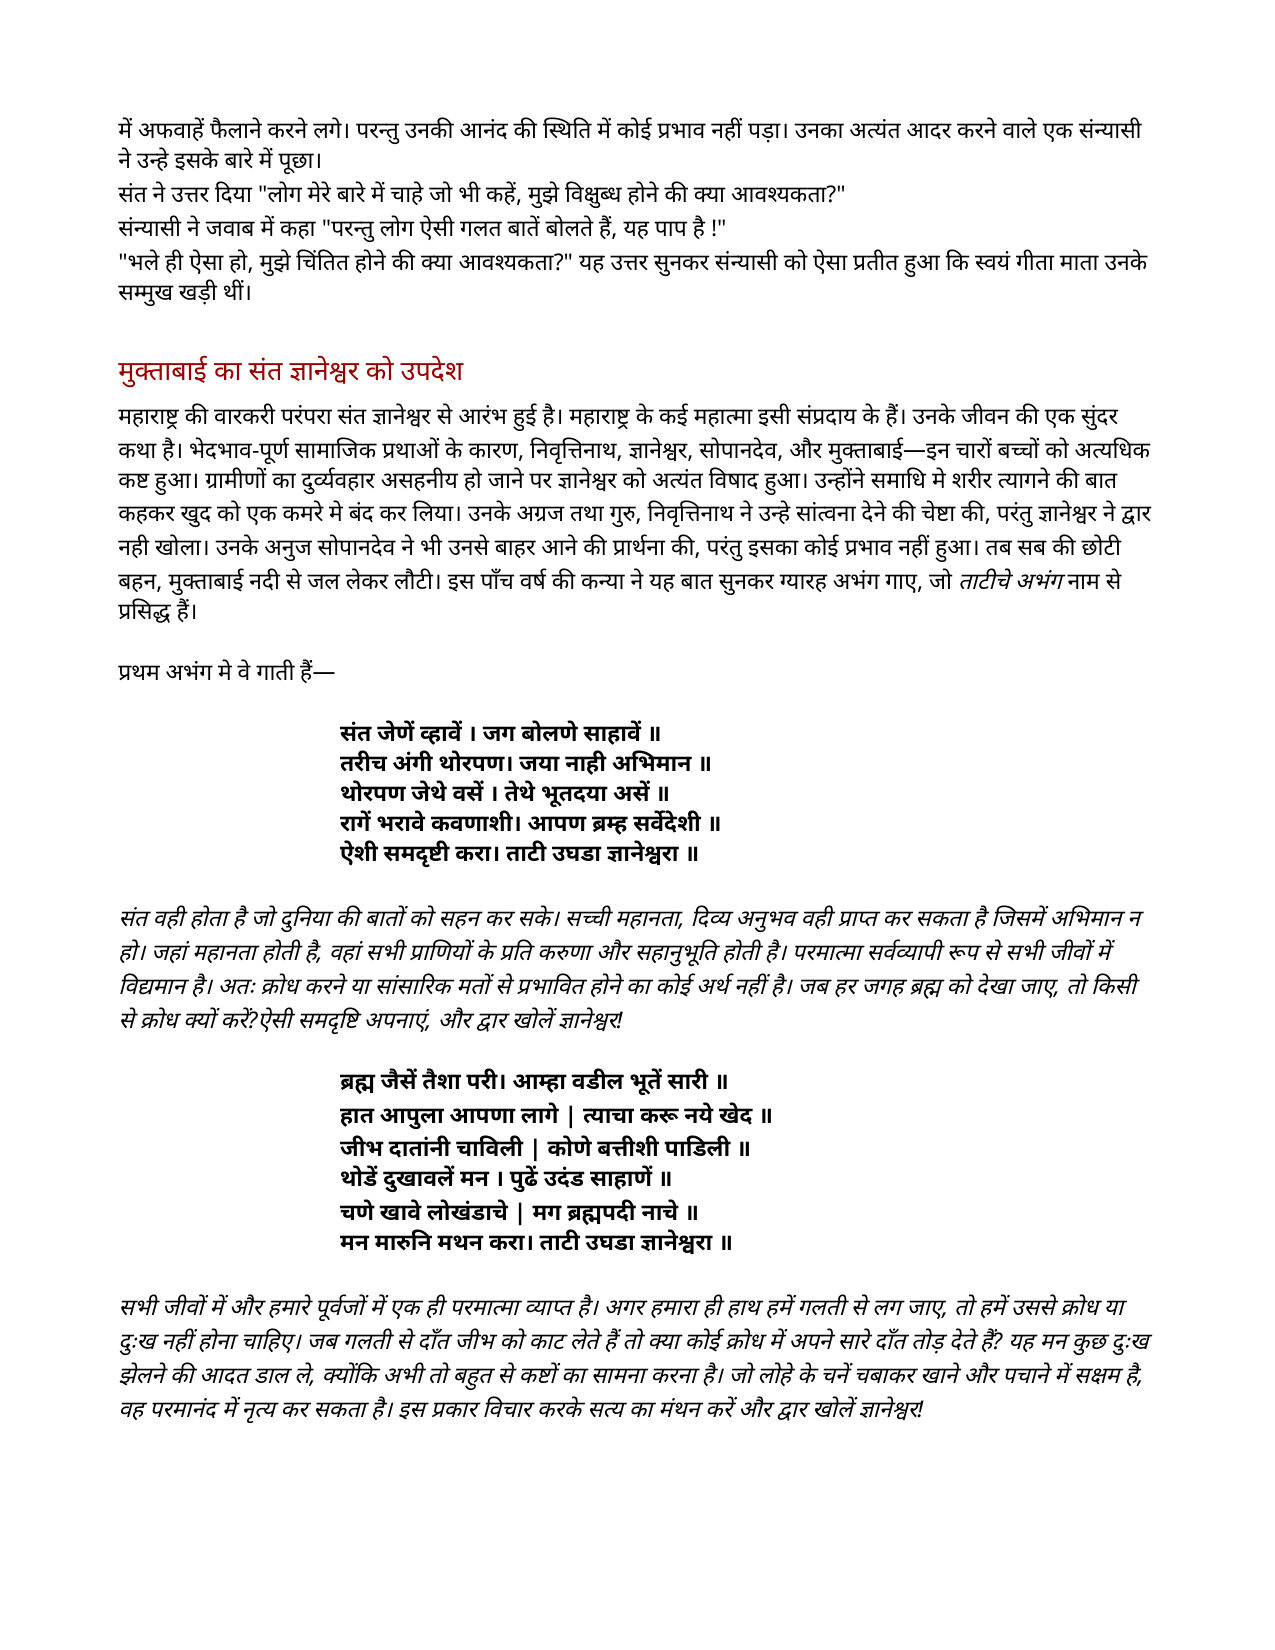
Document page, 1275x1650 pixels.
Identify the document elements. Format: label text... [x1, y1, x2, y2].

text रागें भरावे कवणाशी। आपण ब्रम्ह सर्वेदेशी ॥ [340, 811, 1157, 841]
subtitle मुक्ताबाई का संत ज्ञानेश्वर को उपदेश [118, 356, 1157, 391]
text थोडें दुखावलें मन । पुढें उदंड साहाणें ॥ [340, 1166, 1157, 1196]
text संत वही होता है जो दुनिया की बातों को सहन कर सके। सच्ची महानता, दिव्य अनुभव वही प्राप्त कर सकता है जिसमें अभिमान न हो। जहां महानता होती है, वहां सभी प्राणियों के प्रति करुणा और सहानुभूति होती है। परमात्मा सर्वव्यापी रूप से सभी जीवों में विद्यमान है। अतः क्रोध करने या सांसारिक मतों से प्रभावित होने का कोई अर्थ नहीं है। जब हर जगह ब्रह्म को देखा जाए, तो किसी से क्रोध क्यों करें?ऐसी समदृष्टि अपनाएं, और द्वार खोलें ज्ञानेश्वर! [118, 902, 1157, 1037]
text थोरपण जेथे वसें । तेथे भूतदया असें ॥ [340, 781, 1157, 811]
text ब्रह्म जैसें तैशा परी। आम्हा वडील भूतें सारी ॥ [340, 1069, 1157, 1098]
text "भले ही ऐसा हो, मुझे चिंतित होने की क्या आवश्यकता?" यह उत्तर सुनकर संन्यासी को ऐसा प्रतीत हुआ कि स्वयं गीता माता उनके सम्मुख खड़ी थीं। [118, 246, 1157, 309]
text तरीच अंगी थोरपण। जया नाही अभिमान ॥ [340, 751, 1157, 781]
text संन्यासी ने जवाब में कहा "परन्तु लोग ऐसी गलत बातें बोलते हैं, यह पाप है !" [118, 212, 1157, 246]
text हात आपुला आपणा लागे | त्याचा करू नये खेद ॥ [340, 1098, 1157, 1132]
text सभी जीवों में और हमारे पूर्वजों में एक ही परमात्मा व्याप्त है। अगर हमारा ही हाथ हमें गलती से लग जाए, तो हमें उससे क्रोध या दुःख नहीं होना चाहिए। जब गलती से दाँत जीभ को काट लेते हैं तो क्या कोई क्रोध में अपने सारे दाँत तोड़ देते हैं? यह मन कुछ दुःख झेलने की आदत डाल ले, क्योंकि अभी तो बहुत से कष्टों का सामना करना है। जो लोहे के चनें चबाकर खाने और पचाने में सक्षम है, वह परमानंद में नृत्य कर सकता है। इस प्रकार विचार करके सत्य का मंथन करें और द्वार खोलें ज्ञानेश्वर! [118, 1291, 1157, 1427]
text चणे खावे लोखंडाचे | मग ब्रह्मपदी नाचे ॥ [340, 1196, 1157, 1230]
text प्रथम अभंग मे वे गाती हैं— [118, 660, 1157, 690]
text संत जेणें व्हावें । जग बोलणे साहावें ॥ [340, 721, 1157, 751]
text जीभ दातांनी चाविली | कोणे बत्तीशी पाडिली ॥ [340, 1132, 1157, 1166]
text मन मारुनि मथन करा। ताटी उघडा ज्ञानेश्वरा ॥ [340, 1230, 1157, 1260]
text संत ने उत्तर दिया "लोग मेरे बारे में चाहे जो भी कहें, मुझे विक्षुब्ध होने की क्या आवश्यकता?" [118, 178, 1157, 212]
text ऐशी समदृष्टी करा। ताटी उघडा ज्ञानेश्वरा ॥ [340, 841, 1157, 871]
text में अफवाहें फैलाने करने लगे। परन्तु उनकी आनंद की स्थिति में कोई प्रभाव नहीं पड़ा। उनका अत्यंत आदर करने वाले एक संन्यासी ने उन्हे इसके बारे में पूछा। [118, 118, 1157, 178]
text महाराष्ट्र की वारकरी परंपरा संत ज्ञानेश्वर से आरंभ हुई है। महाराष्ट्र के कई महात्मा इसी संप्रदाय के हैं। उनके जीवन की एक सुंदर कथा है। भेदभाव-पूर्ण सामाजिक प्रथाओं के कारण, निवृत्तिनाथ, ज्ञानेश्वर, सोपानदेव, और मुक्ताबाई—इन चारों बच्चों को अत्यधिक कष्ट हुआ। ग्रामीणों का दुर्व्यवहार असहनीय हो जाने पर ज्ञानेश्वर को अत्यंत विषाद हुआ। उन्होंने समाधि मे शरीर त्यागने की बात कहकर खुद को एक कमरे मे बंद कर लिया। उनके अग्रज तथा गुरु, निवृत्तिनाथ ने उन्हे सांत्वना देने की चेष्टा की, परंतु ज्ञानेश्वर ने द्वार नही खोला। उनके अनुज सोपानदेव ने भी उनसे बाहर आने की प्रार्थना की, परंतु इसका कोई प्रभाव नहीं हुआ। तब सब की छोटी बहन, मुक्ताबाई नदी से जल लेकर लौटी। इस पाँच वर्ष की कन्या ने यह बात सुनकर ग्यारह अभंग गाए, जो ताटीचे अभंग नाम से प्रसिद्ध हैं। [118, 404, 1157, 629]
